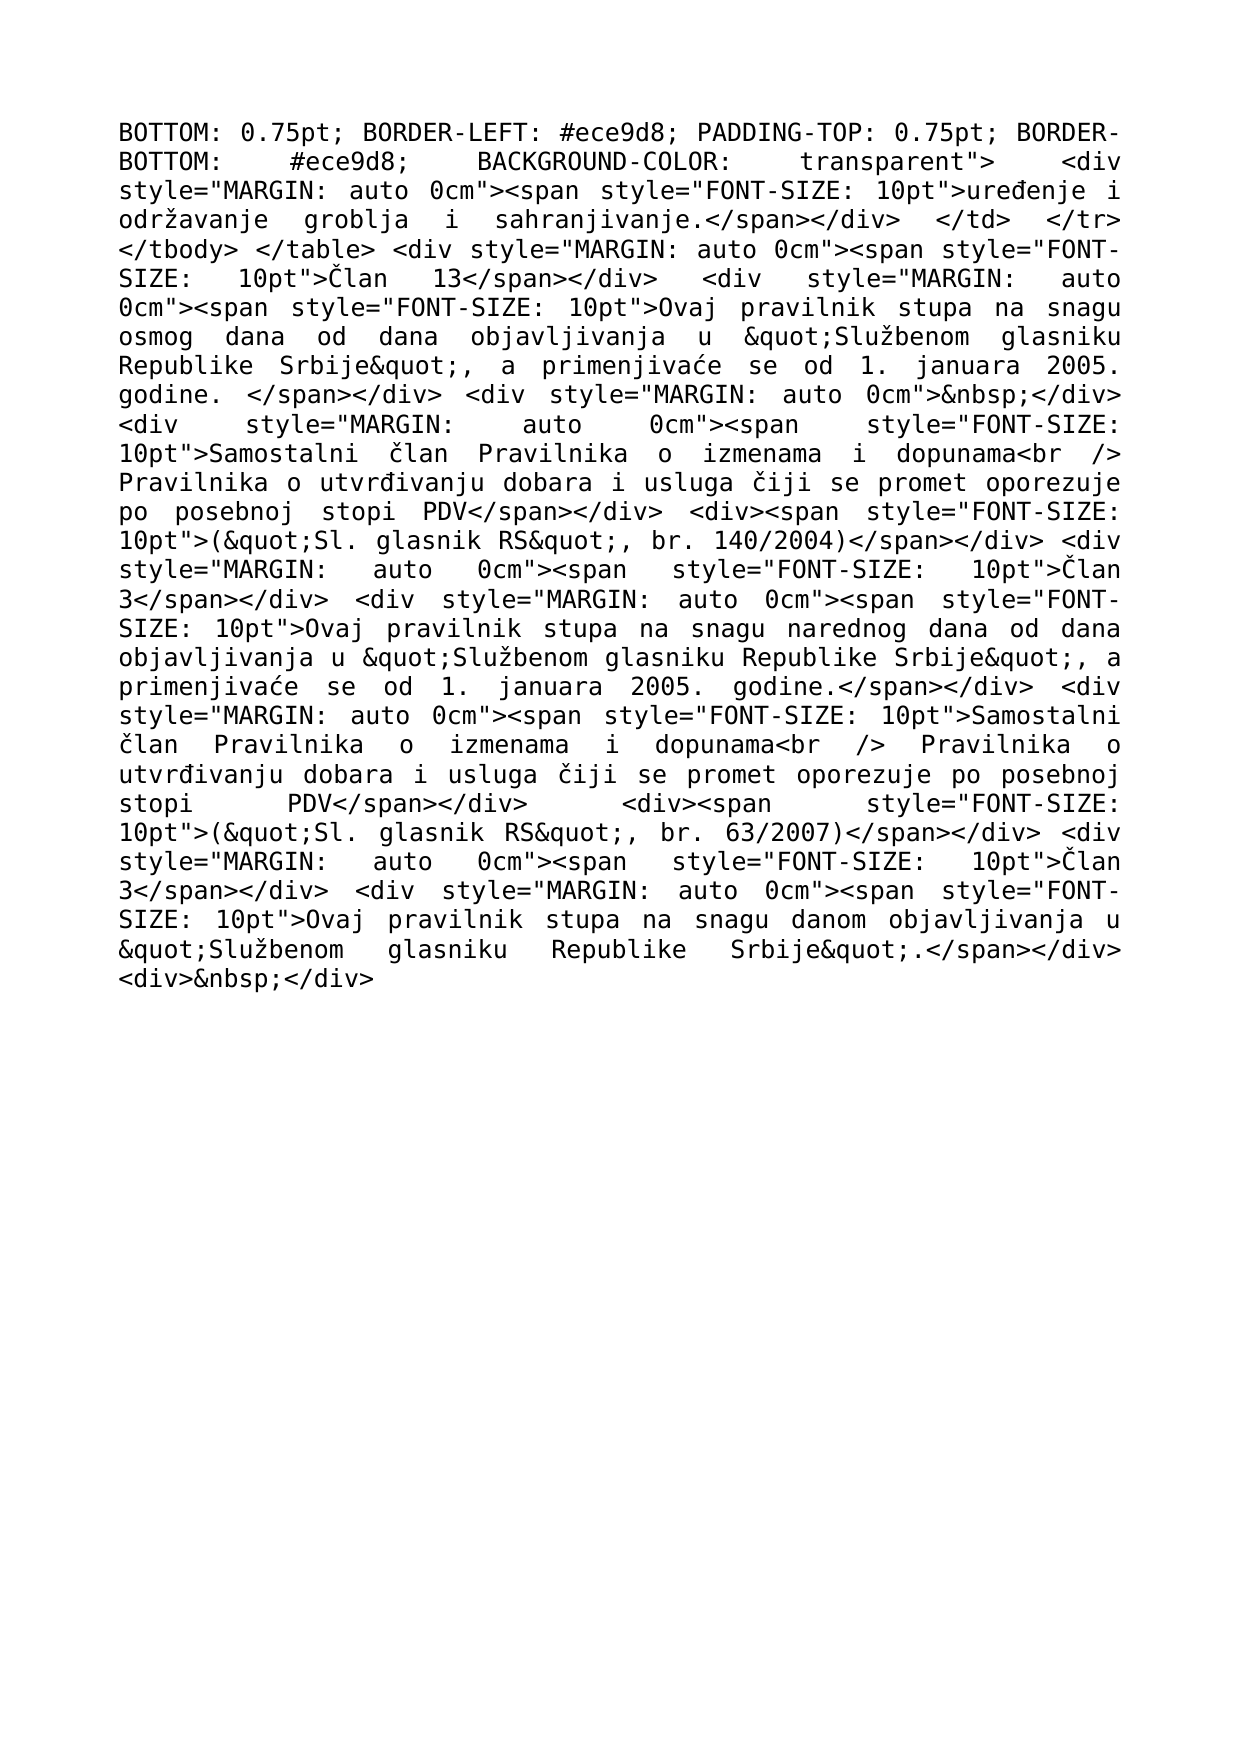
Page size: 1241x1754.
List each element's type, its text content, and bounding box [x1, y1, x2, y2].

text BOTTOM: 0.75pt; BORDER-LEFT: #ece9d8; PADDING-TOP: 0.75pt; BORDER-BOTTOM: #ece9d8; BACKGROUND-COLOR: transparent"> <div style="MARGIN: auto 0cm"><span style="FONT-SIZE: 10pt">uređenje i održavanje groblja i sahranjivanje.</span></div> </td> </tr> </tbody> </table> <div style="MARGIN: auto 0cm"><span style="FONT-SIZE: 10pt">Član 13</span></div> <div style="MARGIN: auto 0cm"><span style="FONT-SIZE: 10pt">Ovaj pravilnik stupa na snagu osmog dana od dana objavljivanja u &quot;Službenom glasniku Republike Srbije&quot;, a primenjivaće se od 1. januara 2005. godine. </span></div> <div style="MARGIN: auto 0cm">&nbsp;</div> <div style="MARGIN: auto 0cm"><span style="FONT-SIZE: 10pt">Samostalni član Pravilnika o izmenama i dopunama<br /> Pravilnika o utvrđivanju dobara i usluga čiji se promet oporezuje po posebnoj stopi PDV</span></div> <div><span style="FONT-SIZE: 10pt">(&quot;Sl. glasnik RS&quot;, br. 140/2004)</span></div> <div style="MARGIN: auto 0cm"><span style="FONT-SIZE: 10pt">Član 3</span></div> <div style="MARGIN: auto 0cm"><span style="FONT-SIZE: 10pt">Ovaj pravilnik stupa na snagu narednog dana od dana objavljivanja u &quot;Službenom glasniku Republike Srbije&quot;, a primenjivaće se od 1. januara 2005. godine.</span></div> <div style="MARGIN: auto 0cm"><span style="FONT-SIZE: 10pt">Samostalni član Pravilnika o izmenama i dopunama<br /> Pravilnika o utvrđivanju dobara i usluga čiji se promet oporezuje po posebnoj stopi PDV</span></div> <div><span style="FONT-SIZE: 10pt">(&quot;Sl. glasnik RS&quot;, br. 63/2007)</span></div> <div style="MARGIN: auto 0cm"><span style="FONT-SIZE: 10pt">Član 3</span></div> <div style="MARGIN: auto 0cm"><span style="FONT-SIZE: 10pt">Ovaj pravilnik stupa na snagu danom objavljivanja u &quot;Službenom glasniku Republike Srbije&quot;.</span></div> <div>&nbsp;</div> [118, 118, 1122, 993]
